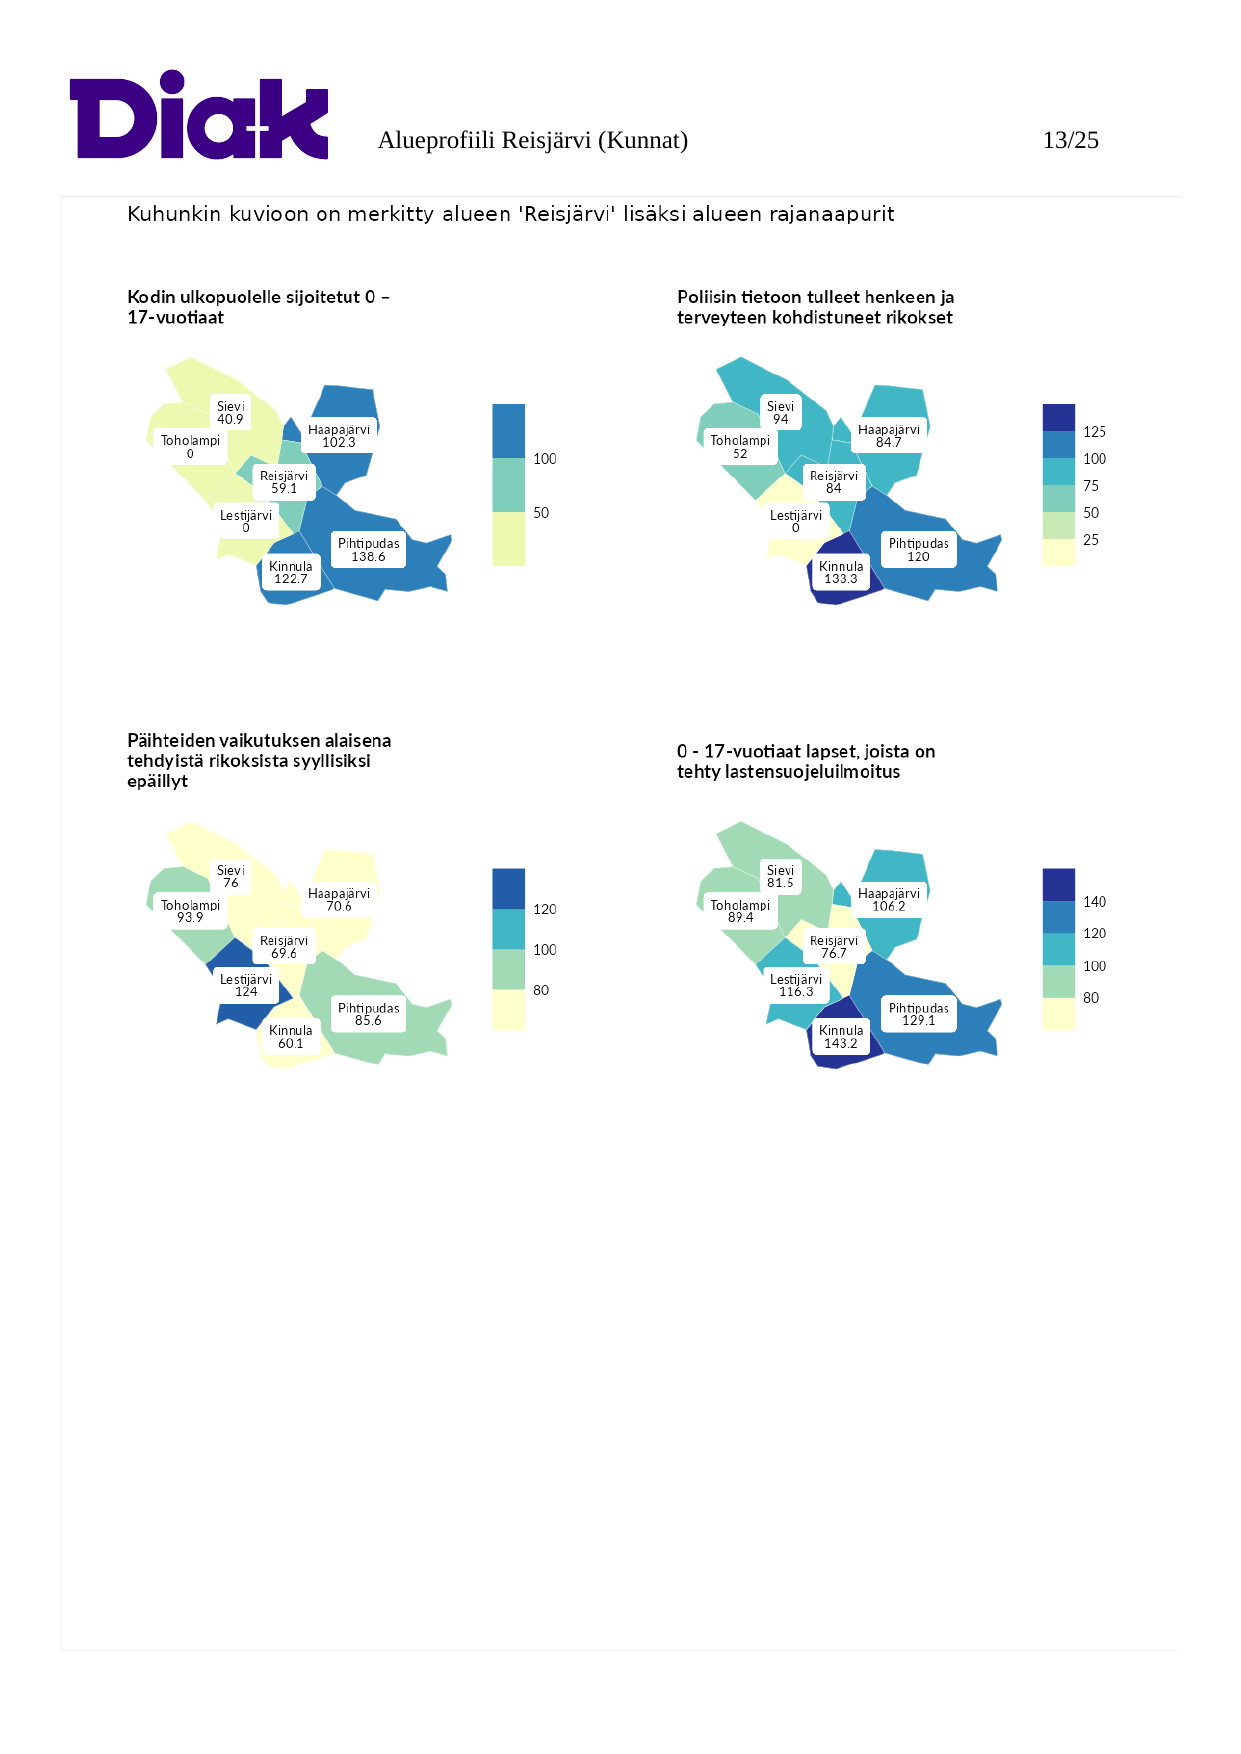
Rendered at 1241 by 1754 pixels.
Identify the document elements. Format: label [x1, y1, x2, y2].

picture [61, 196, 1179, 1651]
